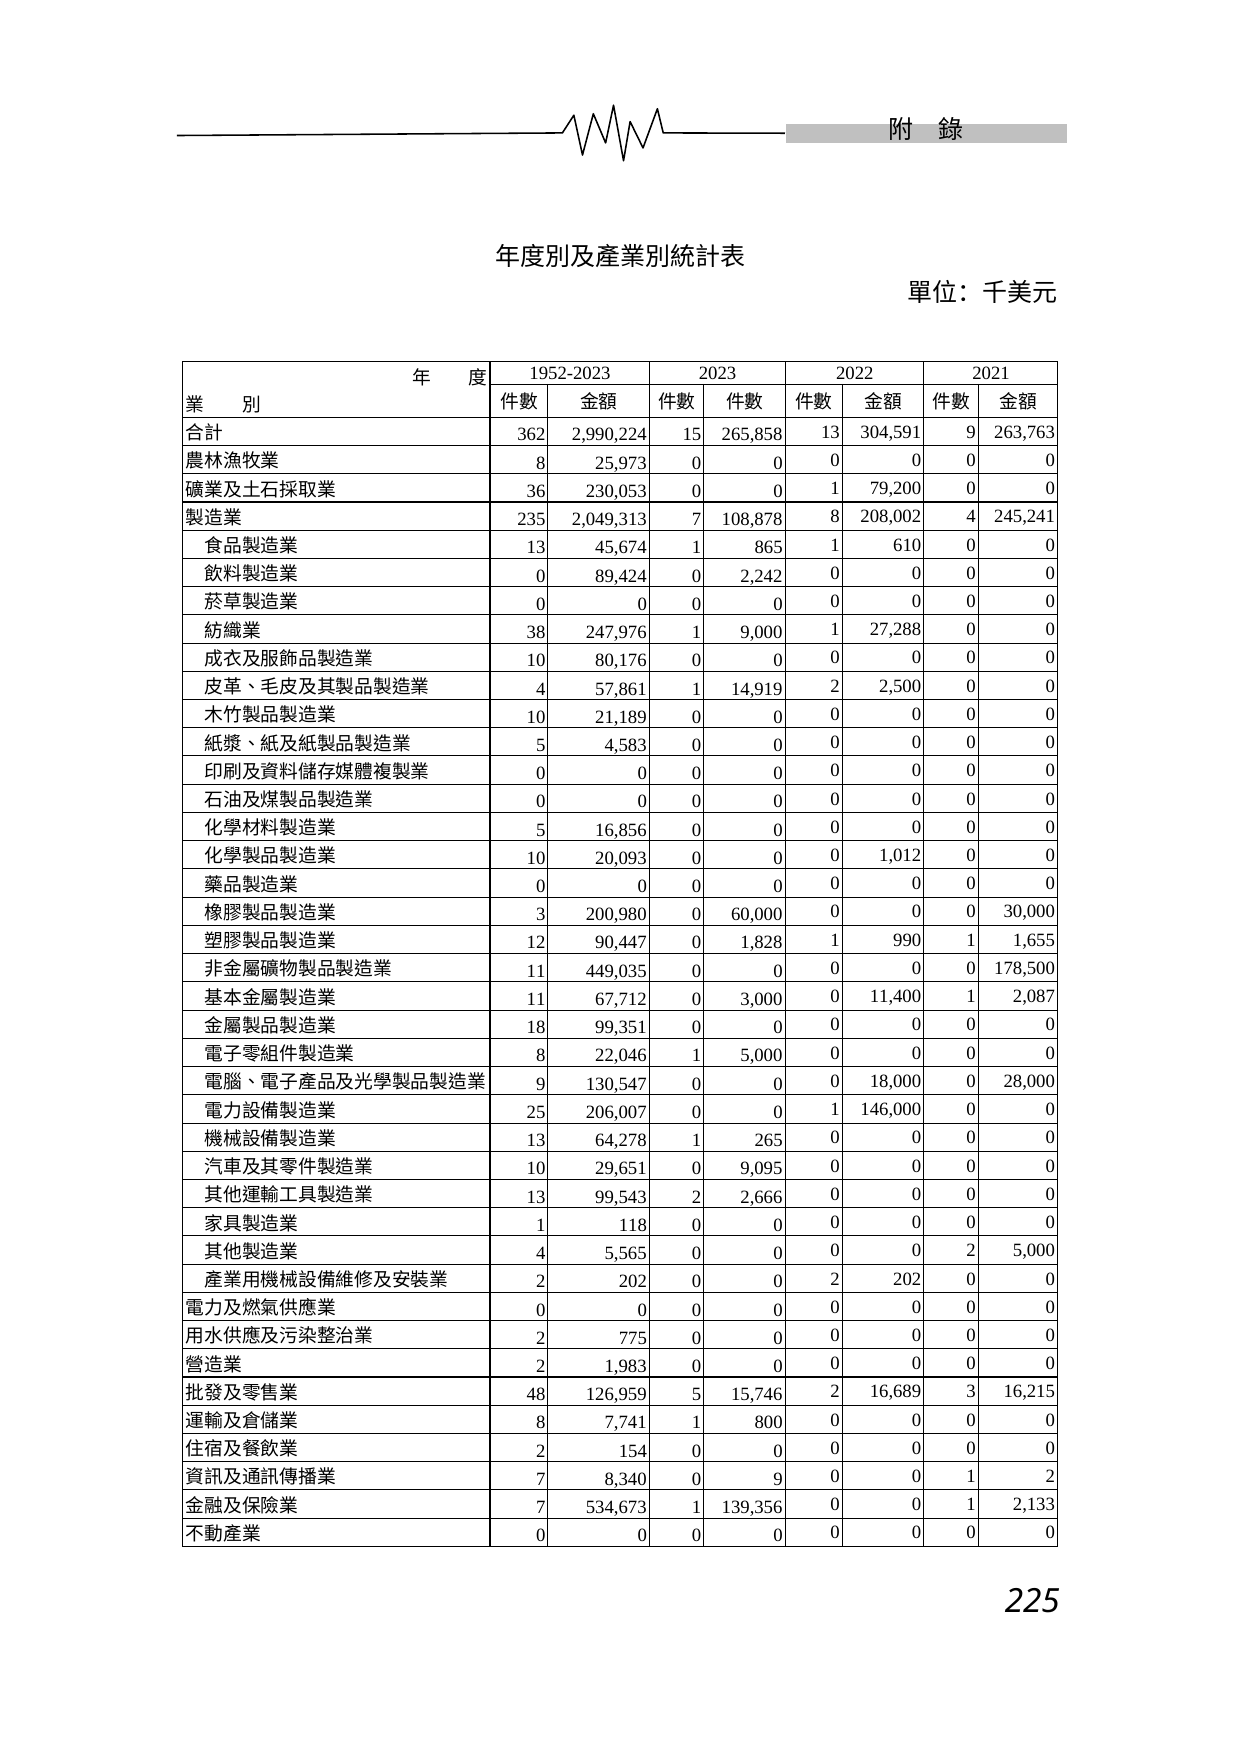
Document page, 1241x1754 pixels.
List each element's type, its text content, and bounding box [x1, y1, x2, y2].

table_cell 0 [704, 1011, 785, 1038]
table_cell 菸草製造業 [183, 587, 489, 614]
table_cell 9 [491, 1067, 547, 1094]
table_cell 0 [548, 756, 649, 784]
table_cell 5 [491, 813, 547, 840]
table_header 2022 [786, 362, 923, 384]
table_cell 178,500 [979, 954, 1057, 981]
table_cell 5,565 [548, 1236, 649, 1263]
table_cell 0 [979, 756, 1057, 784]
table_cell 批發及零售業 [183, 1378, 489, 1405]
table_cell 0 [924, 1406, 978, 1433]
table_cell 2,666 [704, 1180, 785, 1207]
table_cell 57,861 [548, 672, 649, 699]
table_cell 其他製造業 [183, 1236, 489, 1263]
table_cell 0 [843, 813, 923, 840]
table_cell 0 [924, 1208, 978, 1235]
table_cell 0 [924, 615, 978, 642]
table_cell 0 [704, 728, 785, 755]
table_header 1952-2023 [491, 362, 649, 384]
table_cell 0 [786, 1293, 842, 1320]
table_cell 1 [650, 615, 703, 642]
table_cell 15,746 [704, 1378, 785, 1405]
table_cell 0 [924, 672, 978, 699]
table_cell 79,200 [843, 474, 923, 501]
table_cell 0 [650, 982, 703, 1009]
table_cell 8 [491, 1039, 547, 1066]
table_cell 11 [491, 954, 547, 981]
table_cell 0 [843, 559, 923, 586]
table_cell 0 [924, 898, 978, 925]
table_cell 265 [704, 1124, 785, 1151]
table_cell 0 [979, 869, 1057, 897]
table_cell 汽車及其零件製造業 [183, 1152, 489, 1179]
table_cell 橡膠製品製造業 [183, 898, 489, 925]
table_cell 48 [491, 1378, 547, 1405]
table_cell 2 [786, 1265, 842, 1292]
table_cell 139,356 [704, 1490, 785, 1518]
table_cell 1 [786, 1095, 842, 1122]
table_cell 0 [843, 1349, 923, 1376]
table_cell 0 [650, 1011, 703, 1038]
table_header 2023 [650, 362, 785, 384]
table_cell 25 [491, 1095, 547, 1122]
table_cell 皮革、毛皮及其製品製造業 [183, 672, 489, 699]
table_cell 60,000 [704, 898, 785, 925]
table_cell 1 [650, 1124, 703, 1151]
table_cell 12 [491, 926, 547, 953]
table_cell 8 [491, 446, 547, 473]
table_cell 0 [786, 1124, 842, 1151]
table_cell 0 [650, 1349, 703, 1376]
table_cell 0 [704, 644, 785, 671]
table_cell 0 [924, 1039, 978, 1066]
table_cell 1 [924, 982, 978, 1009]
table_cell 0 [843, 446, 923, 473]
table_cell 0 [843, 1434, 923, 1461]
table_cell 13 [786, 418, 842, 445]
table_cell 住宿及餐飲業 [183, 1434, 489, 1461]
table_cell 22,046 [548, 1039, 649, 1066]
table_cell 0 [786, 587, 842, 614]
table_cell 99,543 [548, 1180, 649, 1207]
table_cell 製造業 [183, 503, 489, 529]
table_cell 0 [650, 1462, 703, 1489]
table_cell 塑膠製品製造業 [183, 926, 489, 953]
table_cell 36 [491, 474, 547, 501]
table_cell 0 [704, 756, 785, 784]
table_cell 2 [924, 1236, 978, 1263]
table_cell 0 [979, 474, 1057, 501]
table_cell 4 [924, 503, 978, 529]
table_cell 木竹製品製造業 [183, 700, 489, 727]
table_cell 0 [650, 644, 703, 671]
table_cell 0 [979, 1124, 1057, 1151]
table_cell 0 [843, 1039, 923, 1066]
table_cell 0 [843, 756, 923, 784]
table_cell 2 [491, 1434, 547, 1461]
table_cell 0 [924, 813, 978, 840]
table_cell 1 [650, 1406, 703, 1433]
table_cell 石油及煤製品製造業 [183, 785, 489, 812]
table_cell 449,035 [548, 954, 649, 981]
table_cell 2 [491, 1349, 547, 1376]
table_cell 64,278 [548, 1124, 649, 1151]
table_cell 非金屬礦物製品製造業 [183, 954, 489, 981]
table_cell 18,000 [843, 1067, 923, 1094]
table_cell 0 [650, 587, 703, 614]
table_cell 0 [924, 1349, 978, 1376]
table_cell 1 [650, 672, 703, 699]
table_cell 0 [786, 785, 842, 812]
table_cell 0 [843, 898, 923, 925]
table_cell 0 [979, 700, 1057, 727]
table_cell 資訊及通訊傳播業 [183, 1462, 489, 1489]
table_cell 件數 [704, 385, 785, 417]
table_cell 5,000 [704, 1039, 785, 1066]
table_cell 0 [979, 785, 1057, 812]
table_cell 13 [491, 1124, 547, 1151]
table_cell 0 [843, 1462, 923, 1489]
table_cell 21,189 [548, 700, 649, 727]
table_cell 0 [924, 1293, 978, 1320]
table_cell 0 [979, 531, 1057, 558]
table_cell 0 [843, 1152, 923, 1179]
table_cell 3 [491, 898, 547, 925]
table_cell 67,712 [548, 982, 649, 1009]
table_cell 運輸及倉儲業 [183, 1406, 489, 1433]
table_cell 0 [491, 1519, 547, 1546]
table_cell 4 [491, 672, 547, 699]
table_cell 0 [979, 1406, 1057, 1433]
table_cell 0 [979, 1434, 1057, 1461]
table_cell 2 [650, 1180, 703, 1207]
table_cell 0 [786, 982, 842, 1009]
table_cell 0 [650, 813, 703, 840]
table_cell 0 [924, 1321, 978, 1348]
table_cell 0 [843, 869, 923, 897]
table_cell 0 [924, 756, 978, 784]
table_cell 0 [650, 446, 703, 473]
table_cell 9 [704, 1462, 785, 1489]
table_cell 0 [786, 1434, 842, 1461]
table_cell 電力及燃氣供應業 [183, 1293, 489, 1320]
table_cell 件數 [491, 385, 547, 417]
table_cell 2 [786, 672, 842, 699]
table_cell 16,689 [843, 1378, 923, 1405]
table_cell 家具製造業 [183, 1208, 489, 1235]
table_cell 0 [650, 728, 703, 755]
table_cell 0 [924, 1124, 978, 1151]
table_cell 0 [650, 1434, 703, 1461]
table_cell 0 [786, 1349, 842, 1376]
table_cell 0 [704, 1095, 785, 1122]
table_cell 0 [924, 1434, 978, 1461]
table_cell 電子零組件製造業 [183, 1039, 489, 1066]
table_cell 0 [704, 1519, 785, 1546]
table_cell 230,053 [548, 474, 649, 501]
table_cell 0 [704, 841, 785, 868]
table_cell 206,007 [548, 1095, 649, 1122]
table_cell 0 [786, 1236, 842, 1263]
table_cell 1 [650, 531, 703, 558]
table_cell 其他運輸工具製造業 [183, 1180, 489, 1207]
table_cell 食品製造業 [183, 531, 489, 558]
table_cell 1,655 [979, 926, 1057, 953]
table_cell 印刷及資料儲存媒體複製業 [183, 756, 489, 784]
table_cell 1 [786, 474, 842, 501]
table_cell 金屬製品製造業 [183, 1011, 489, 1038]
table_cell 1,828 [704, 926, 785, 953]
table_cell 2,242 [704, 559, 785, 586]
table_cell 0 [650, 756, 703, 784]
table_cell 0 [843, 1180, 923, 1207]
table_cell 0 [924, 446, 978, 473]
table_cell 0 [650, 1293, 703, 1320]
table_cell 0 [786, 1152, 842, 1179]
table_cell 146,000 [843, 1095, 923, 1122]
table_cell 28,000 [979, 1067, 1057, 1094]
table_cell 13 [491, 1180, 547, 1207]
table_cell 0 [650, 1265, 703, 1292]
table_cell 11 [491, 982, 547, 1009]
table_cell 13 [491, 531, 547, 558]
table_cell 0 [786, 644, 842, 671]
table_cell 基本金屬製造業 [183, 982, 489, 1009]
table_cell 0 [650, 1208, 703, 1235]
table_cell 0 [786, 1180, 842, 1207]
table_cell 0 [843, 785, 923, 812]
table_cell 4,583 [548, 728, 649, 755]
table_cell 265,858 [704, 418, 785, 445]
table_cell 0 [548, 1293, 649, 1320]
table_cell 0 [924, 587, 978, 614]
table_cell 0 [650, 700, 703, 727]
table_cell 0 [650, 1519, 703, 1546]
table_cell 247,976 [548, 615, 649, 642]
table_cell 2,990,224 [548, 418, 649, 445]
table_cell 0 [704, 700, 785, 727]
table_cell 9,000 [704, 615, 785, 642]
table_cell 200,980 [548, 898, 649, 925]
table_cell 0 [979, 644, 1057, 671]
table_cell 0 [491, 1293, 547, 1320]
table_cell 7 [650, 503, 703, 529]
table_cell 15 [650, 418, 703, 445]
table_cell 金融及保險業 [183, 1490, 489, 1518]
table_cell 10 [491, 700, 547, 727]
table_cell 2,049,313 [548, 503, 649, 529]
table_cell 30,000 [979, 898, 1057, 925]
table_cell 0 [979, 1265, 1057, 1292]
table_cell 130,547 [548, 1067, 649, 1094]
table_cell 18 [491, 1011, 547, 1038]
table_cell 成衣及服飾品製造業 [183, 644, 489, 671]
table_cell 0 [924, 869, 978, 897]
table_cell 0 [786, 756, 842, 784]
table_cell 0 [786, 898, 842, 925]
table_cell 0 [650, 1321, 703, 1348]
table_cell 農林漁牧業 [183, 446, 489, 473]
table_cell 1 [786, 926, 842, 953]
table_cell 0 [704, 1265, 785, 1292]
table_cell 0 [843, 700, 923, 727]
table_cell 0 [924, 1067, 978, 1094]
table_cell 0 [843, 1321, 923, 1348]
table_cell 0 [491, 559, 547, 586]
table_cell 0 [491, 869, 547, 897]
table_cell 25,973 [548, 446, 649, 473]
table_cell 7,741 [548, 1406, 649, 1433]
table_cell 126,959 [548, 1378, 649, 1405]
table_cell 80,176 [548, 644, 649, 671]
table_cell 202 [548, 1265, 649, 1292]
table_cell 0 [924, 1265, 978, 1292]
table_cell 0 [650, 1095, 703, 1122]
table_header 2021 [924, 362, 1057, 384]
table_cell 不動產業 [183, 1519, 489, 1546]
table_cell 0 [548, 587, 649, 614]
table_cell 2,087 [979, 982, 1057, 1009]
table_cell 8 [491, 1406, 547, 1433]
table_cell 0 [843, 587, 923, 614]
table_cell 化學製品製造業 [183, 841, 489, 868]
table_cell 飲料製造業 [183, 559, 489, 586]
table_cell 8,340 [548, 1462, 649, 1489]
table_cell 5 [491, 728, 547, 755]
table_cell 99,351 [548, 1011, 649, 1038]
table_cell 0 [924, 474, 978, 501]
table_cell 0 [650, 785, 703, 812]
table_cell 14,919 [704, 672, 785, 699]
table_cell 263,763 [979, 418, 1057, 445]
table_cell 0 [979, 1011, 1057, 1038]
table_cell 208,002 [843, 503, 923, 529]
table_cell 9,095 [704, 1152, 785, 1179]
table_cell 1 [491, 1208, 547, 1235]
table_cell 0 [924, 1519, 978, 1546]
table_cell 0 [924, 644, 978, 671]
table_cell 0 [650, 1152, 703, 1179]
table_cell 45,674 [548, 531, 649, 558]
table_cell 0 [548, 869, 649, 897]
table_cell 0 [786, 1208, 842, 1235]
table_cell 2,500 [843, 672, 923, 699]
table_cell 0 [786, 1039, 842, 1066]
table_cell 0 [650, 926, 703, 953]
table_cell 235 [491, 503, 547, 529]
table_cell 1,012 [843, 841, 923, 868]
table_cell 16,856 [548, 813, 649, 840]
table_cell 0 [786, 700, 842, 727]
table_cell 7 [491, 1462, 547, 1489]
table_cell 0 [704, 1349, 785, 1376]
table_cell 3,000 [704, 982, 785, 1009]
table_cell 0 [979, 1349, 1057, 1376]
table_cell 1 [650, 1490, 703, 1518]
table_cell 0 [843, 1519, 923, 1546]
table_cell 0 [979, 672, 1057, 699]
table_cell 2,133 [979, 1490, 1057, 1518]
table_cell 0 [491, 756, 547, 784]
table_cell 0 [843, 728, 923, 755]
table_cell 2 [979, 1462, 1057, 1489]
table_cell 0 [979, 1152, 1057, 1179]
table_cell 機械設備製造業 [183, 1124, 489, 1151]
table_cell 0 [704, 446, 785, 473]
table_cell 245,241 [979, 503, 1057, 529]
table_cell 5 [650, 1378, 703, 1405]
table_cell 用水供應及污染整治業 [183, 1321, 489, 1348]
table_cell 534,673 [548, 1490, 649, 1518]
table_cell 990 [843, 926, 923, 953]
table_cell 0 [843, 1406, 923, 1433]
table_cell 20,093 [548, 841, 649, 868]
table_cell 154 [548, 1434, 649, 1461]
table_cell 0 [704, 1434, 785, 1461]
table_cell 11,400 [843, 982, 923, 1009]
table_cell 16,215 [979, 1378, 1057, 1405]
table_cell 304,591 [843, 418, 923, 445]
table_cell 2 [491, 1321, 547, 1348]
table_cell 10 [491, 1152, 547, 1179]
table_cell 38 [491, 615, 547, 642]
text 單位：千美元 [183, 272, 1058, 309]
table_cell 0 [786, 1406, 842, 1433]
table_cell 電力設備製造業 [183, 1095, 489, 1122]
table_cell 8 [786, 503, 842, 529]
table_cell 0 [924, 700, 978, 727]
table_cell 0 [786, 559, 842, 586]
table_cell 5,000 [979, 1236, 1057, 1263]
table_cell 1 [924, 1490, 978, 1518]
table_cell 0 [924, 1011, 978, 1038]
table_cell 件數 [786, 385, 842, 417]
table_cell 0 [924, 954, 978, 981]
table_cell 1 [924, 1462, 978, 1489]
table_cell 0 [786, 1519, 842, 1546]
table_cell 0 [650, 474, 703, 501]
table_cell 0 [650, 869, 703, 897]
table_cell 0 [979, 587, 1057, 614]
table_cell 0 [979, 559, 1057, 586]
table_cell 0 [979, 1180, 1057, 1207]
table_cell 0 [786, 1490, 842, 1518]
table_cell 90,447 [548, 926, 649, 953]
table_cell 0 [924, 531, 978, 558]
table_cell 4 [491, 1236, 547, 1263]
table_cell 0 [843, 1490, 923, 1518]
table_cell 0 [786, 1011, 842, 1038]
table_cell 7 [491, 1490, 547, 1518]
table_cell 1 [650, 1039, 703, 1066]
table_cell 0 [843, 1124, 923, 1151]
table_cell 0 [979, 1519, 1057, 1546]
table_cell 0 [704, 1293, 785, 1320]
table_cell 0 [704, 587, 785, 614]
table_cell 0 [979, 1208, 1057, 1235]
table_cell 0 [924, 559, 978, 586]
table_cell 0 [704, 1067, 785, 1094]
table_cell 0 [704, 869, 785, 897]
table_cell 0 [979, 1095, 1057, 1122]
table_cell 3 [924, 1378, 978, 1405]
table_cell 0 [843, 1011, 923, 1038]
table_cell 0 [843, 954, 923, 981]
table_cell 27,288 [843, 615, 923, 642]
table_cell 紙漿、紙及紙製品製造業 [183, 728, 489, 755]
table_cell 1 [924, 926, 978, 953]
table_cell 0 [786, 728, 842, 755]
table_cell 800 [704, 1406, 785, 1433]
table_cell 金額 [843, 385, 923, 417]
table_cell 0 [843, 644, 923, 671]
table_cell 0 [786, 841, 842, 868]
table_cell 0 [786, 869, 842, 897]
table_cell 0 [924, 1180, 978, 1207]
table_cell 1 [786, 615, 842, 642]
table_cell 營造業 [183, 1349, 489, 1376]
table_cell 0 [924, 841, 978, 868]
table_cell 0 [548, 785, 649, 812]
table_cell 0 [786, 1321, 842, 1348]
table_cell 0 [786, 1462, 842, 1489]
table_cell 1 [786, 531, 842, 558]
table_cell 1,983 [548, 1349, 649, 1376]
table_cell 10 [491, 841, 547, 868]
table_cell 0 [548, 1519, 649, 1546]
table_cell 0 [979, 615, 1057, 642]
table_cell 108,878 [704, 503, 785, 529]
table_header 年 度 業 別 [183, 362, 489, 417]
table_cell 件數 [650, 385, 703, 417]
table_cell 0 [650, 559, 703, 586]
table_cell 9 [924, 418, 978, 445]
table_cell 0 [704, 1321, 785, 1348]
table_cell 電腦、電子產品及光學製品製造業 [183, 1067, 489, 1094]
table_cell 金額 [979, 385, 1057, 417]
table_cell 10 [491, 644, 547, 671]
table_cell 0 [704, 813, 785, 840]
table_cell 產業用機械設備維修及安裝業 [183, 1265, 489, 1292]
table_cell 0 [704, 954, 785, 981]
table_cell 0 [924, 785, 978, 812]
table_cell 2 [786, 1378, 842, 1405]
table_cell 件數 [924, 385, 978, 417]
table_cell 0 [786, 1067, 842, 1094]
table_cell 0 [491, 587, 547, 614]
table_cell 0 [704, 474, 785, 501]
table_cell 202 [843, 1265, 923, 1292]
table_cell 0 [650, 954, 703, 981]
table_cell 865 [704, 531, 785, 558]
text 年度別及產業別統計表 [183, 236, 1058, 272]
table_cell 362 [491, 418, 547, 445]
table_cell 0 [979, 1293, 1057, 1320]
table_cell 118 [548, 1208, 649, 1235]
table_cell 0 [979, 841, 1057, 868]
table_cell 紡織業 [183, 615, 489, 642]
table_cell 0 [979, 813, 1057, 840]
table_cell 0 [650, 1067, 703, 1094]
table_cell 0 [786, 446, 842, 473]
table_cell 0 [786, 813, 842, 840]
table_cell 0 [924, 1095, 978, 1122]
table_cell 0 [650, 841, 703, 868]
table_cell 0 [704, 1208, 785, 1235]
table_cell 0 [650, 898, 703, 925]
table_cell 0 [843, 1208, 923, 1235]
table_cell 0 [979, 1039, 1057, 1066]
table_cell 0 [491, 785, 547, 812]
table_cell 礦業及土石採取業 [183, 474, 489, 501]
table_cell 610 [843, 531, 923, 558]
table_cell 合計 [183, 418, 489, 445]
table_cell 0 [979, 446, 1057, 473]
table_cell 0 [786, 954, 842, 981]
table_cell 0 [704, 1236, 785, 1263]
table_cell 0 [924, 728, 978, 755]
table_cell 0 [843, 1293, 923, 1320]
table_cell 29,651 [548, 1152, 649, 1179]
table_cell 0 [924, 1152, 978, 1179]
table_cell 0 [979, 1321, 1057, 1348]
table_cell 0 [979, 728, 1057, 755]
table_cell 0 [704, 785, 785, 812]
table_cell 0 [650, 1236, 703, 1263]
table_cell 化學材料製造業 [183, 813, 489, 840]
table_cell 0 [843, 1236, 923, 1263]
table_cell 藥品製造業 [183, 869, 489, 897]
table_cell 金額 [548, 385, 649, 417]
table_cell 775 [548, 1321, 649, 1348]
table_cell 89,424 [548, 559, 649, 586]
table_cell 2 [491, 1265, 547, 1292]
